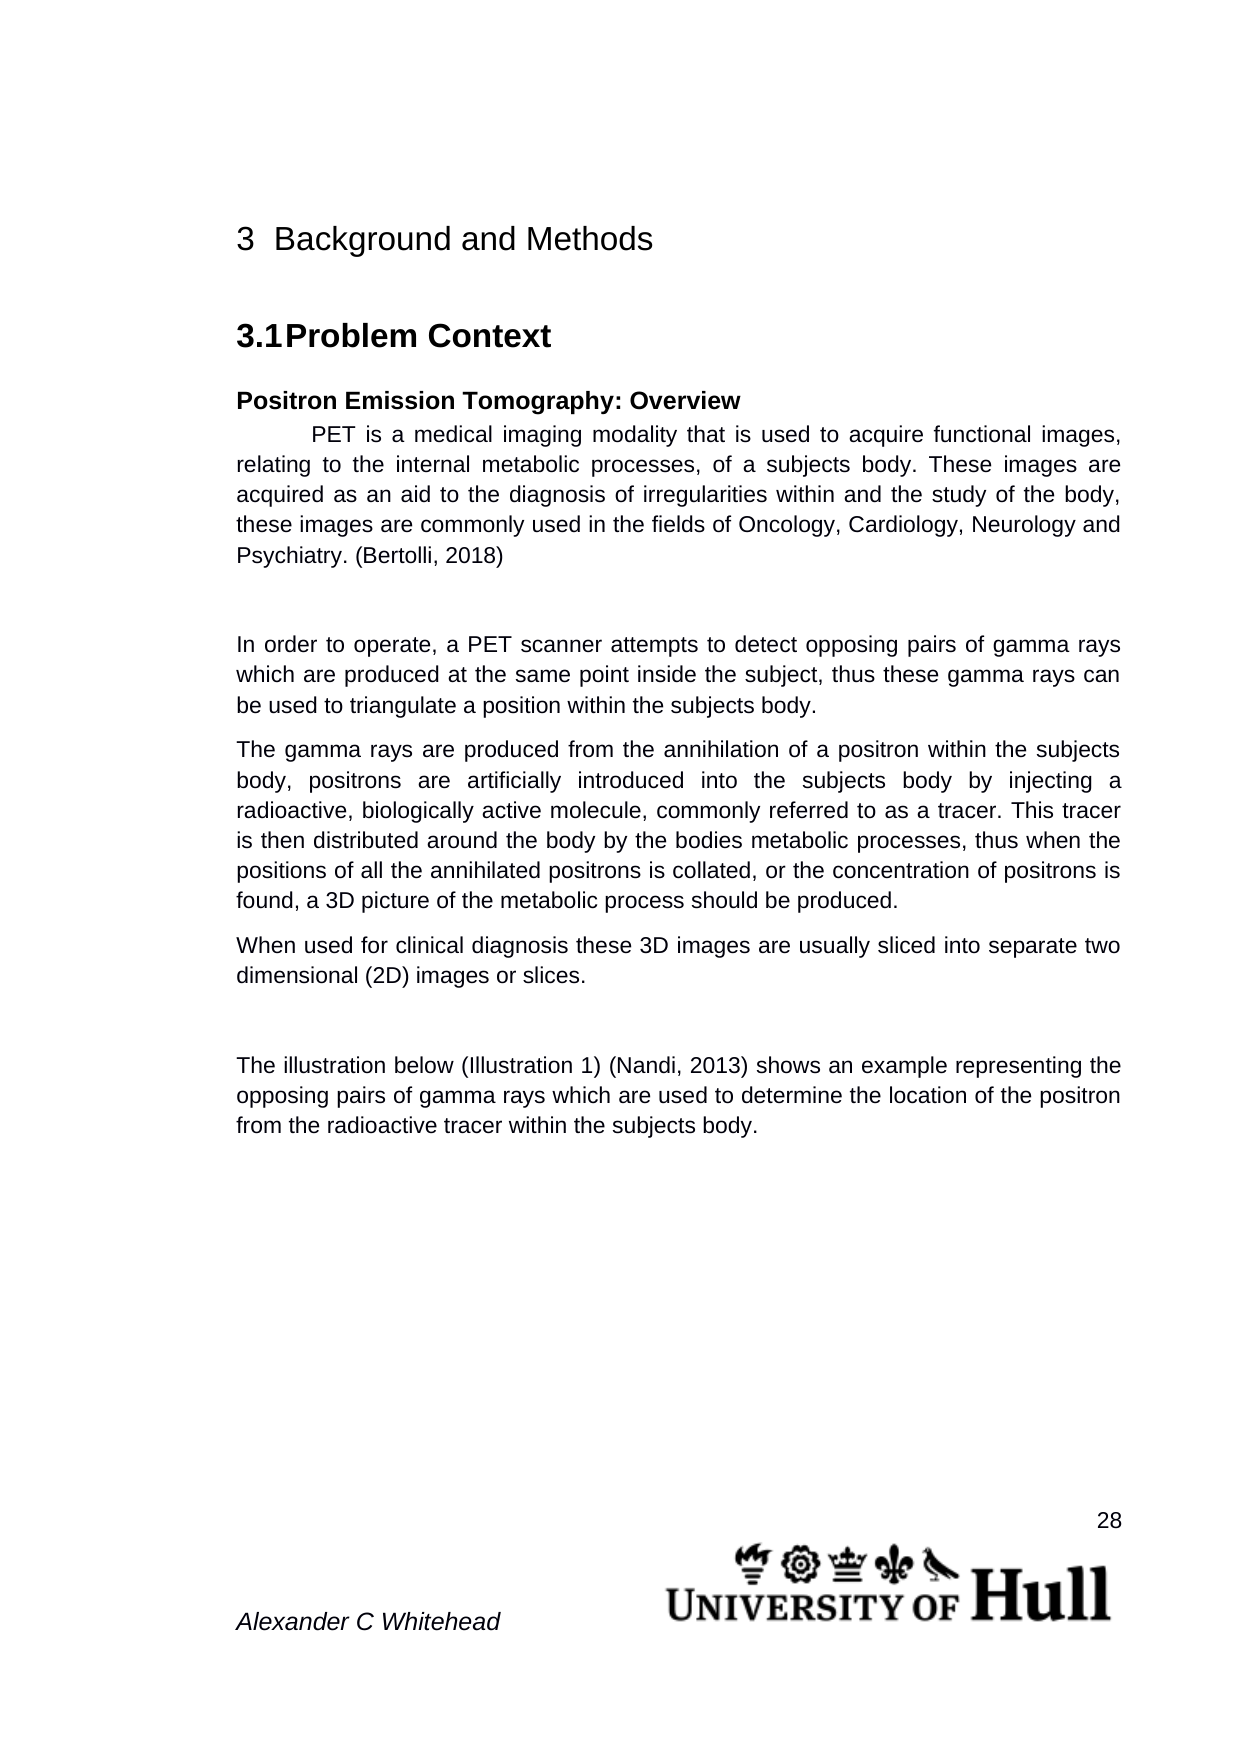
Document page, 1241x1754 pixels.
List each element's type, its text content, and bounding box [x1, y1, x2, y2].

text When used for clinical diagnosis these 3D images are usually sliced into separate two dimensional (2D) images or slices. [236, 932, 1122, 989]
subtitle Background and Methods [236, 219, 1122, 258]
subtitle Problem Context [236, 316, 1122, 354]
text PET is a medical imaging modality that is used to acquire functional images, relating to the internal metabolic processes, of a subjects body. These images are acquired as an aid to the diagnosis of irregularities within and the study of the body, these images are commonly used in the fields of Oncology, Cardiology, Neurology and Psychiatry. (Bertolli, 2018)⁠ [236, 421, 1122, 568]
text The illustration below (Illustration 1) (Nandi, 2013) shows an example representing the opposing pairs of gamma rays which are used to determine the location of the positron from the radioactive tracer within the subjects body. [236, 1052, 1122, 1139]
subtitle Positron Emission Tomography: Overview [236, 386, 1122, 414]
text The gamma rays are produced from the annihilation of a positron within the subjects body, positrons are artificially introduced into the subjects body by injecting a radioactive, biologically active molecule, commonly referred to as a tracer. This tracer is then distributed around the body by the bodies metabolic processes, thus when the positions of all the annihilated positrons is collated, or the concentration of positrons is found, a 3D picture of the metabolic process should be produced. [236, 736, 1122, 914]
picture [659, 1533, 1119, 1631]
text In order to operate, a PET scanner attempts to detect opposing pairs of gamma rays which are produced at the same point inside the subject, thus these gamma rays can be used to triangulate a position within the subjects body. [236, 631, 1122, 718]
